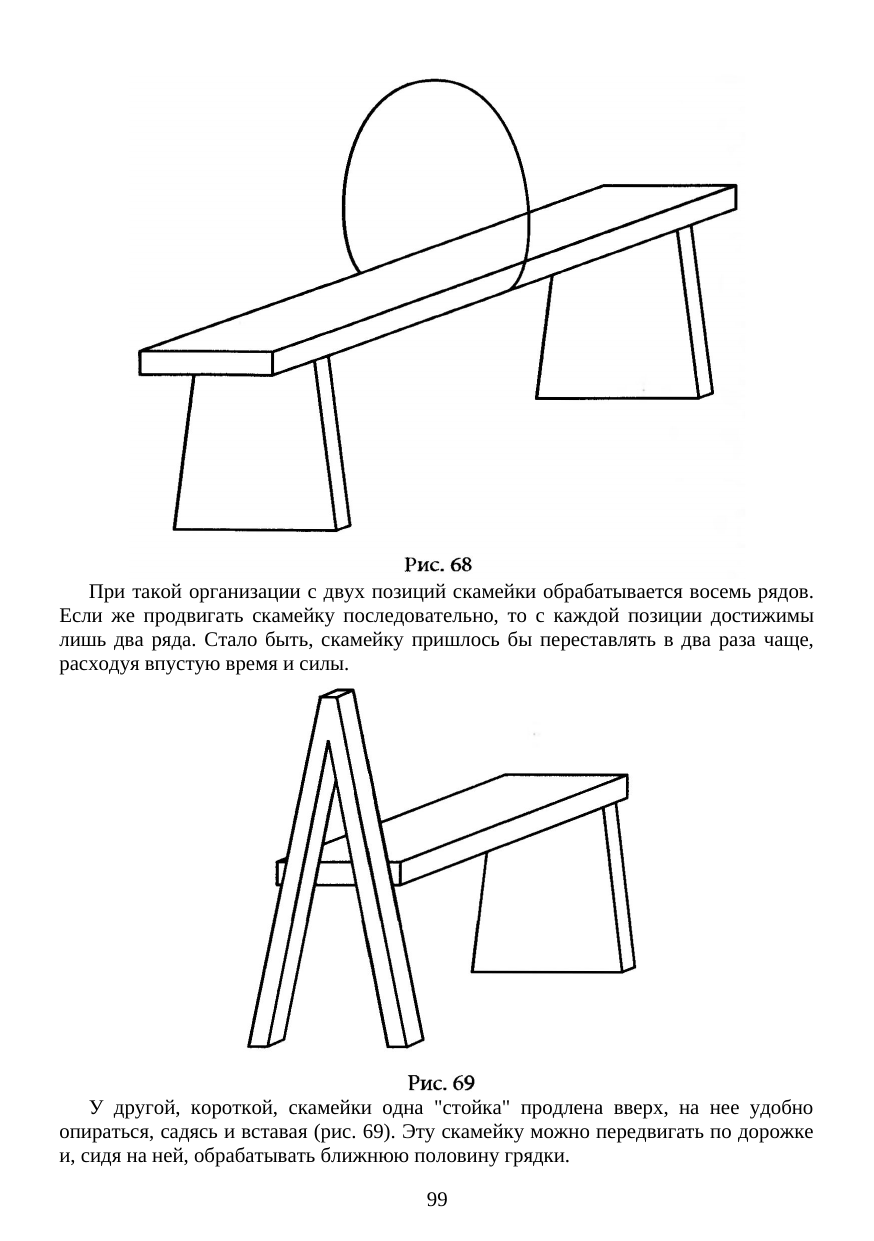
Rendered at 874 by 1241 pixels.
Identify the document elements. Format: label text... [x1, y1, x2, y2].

text При такой организации с двух позиций скамейки обрабатывается восемь рядов. Если же продвигать скамейку последовательно, то с каждой позиции достижимы лишь два ряда. Стало быть, скамейку пришлось бы переставлять в два раза чаще, расходуя впустую время и силы. [59, 59, 815, 675]
picture [128, 70, 746, 579]
text У другой, короткой, скамейки одна "стойка" продлена вверх, на нее удобно опираться, садясь и вставая (рис. 69). Эту скамейку можно передвигать по дорожке и, сидя на ней, обрабатывать ближнюю половину грядки. [59, 675, 815, 1167]
picture [231, 675, 643, 1095]
